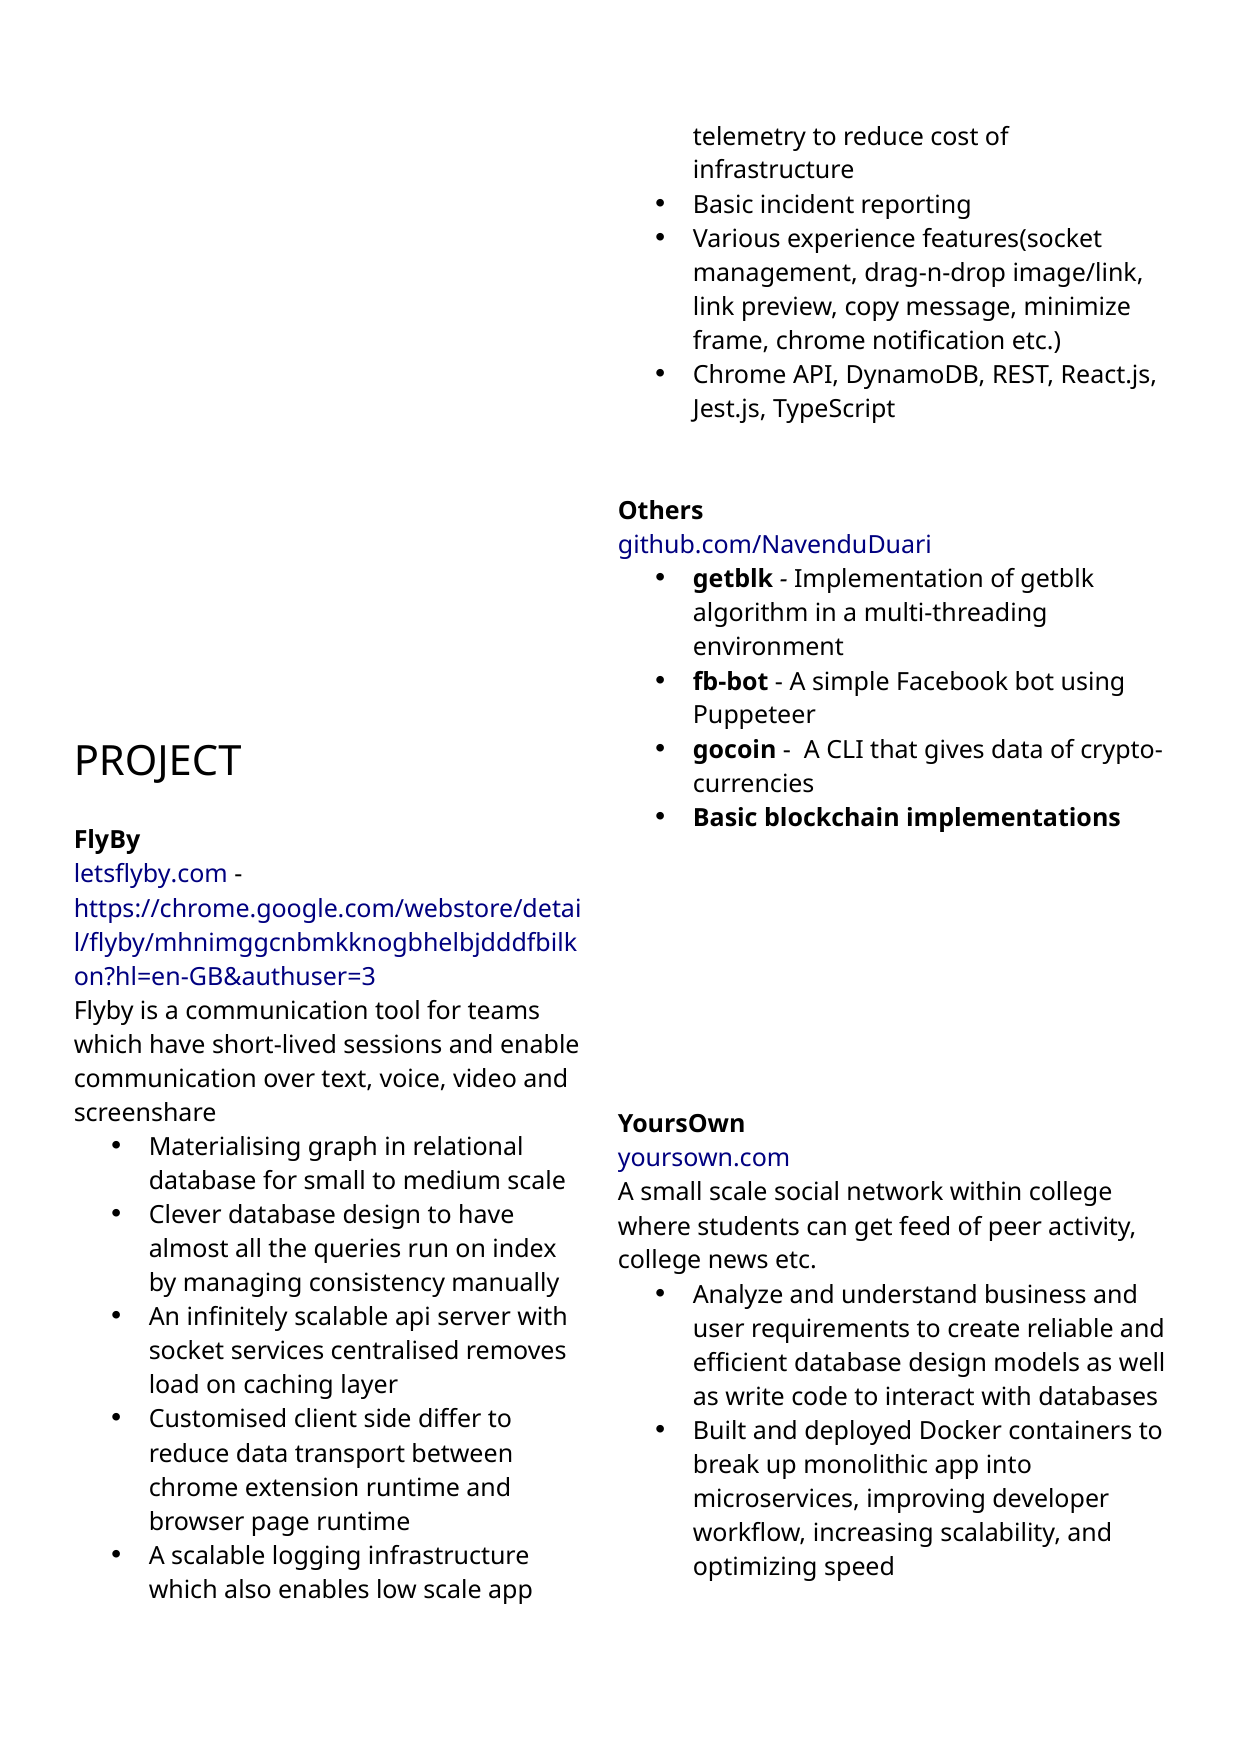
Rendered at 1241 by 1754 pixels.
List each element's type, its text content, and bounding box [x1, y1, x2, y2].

text Flyby is a communication tool for teams which have short-lived sessions and enable communication over text, voice, video and screenshare [73, 992, 588, 1129]
list A scalable logging infrastructure which also enables low scale app [111, 1537, 588, 1606]
list Basic incident reporting [655, 186, 1173, 220]
text letsflyby.com - https://chrome.google.com/webstore/detail/flyby/mhnimggcnbmkknogbhelbjdddfbilkon?hl=en-GB&authuser=3 [73, 856, 588, 992]
text yoursown.com [618, 1140, 1173, 1174]
list Chrome API, DynamoDB, REST, React.js, Jest.js, TypeScript [655, 357, 1173, 425]
list Various experience features(socket management, drag-n-drop image/link, link preview, copy message, minimize frame, chrome notification etc.) [655, 220, 1173, 357]
text A small scale social network within college where students can get feed of peer activity, college news etc. [618, 1174, 1173, 1276]
text Others [618, 493, 1173, 527]
text YoursOwn [618, 1106, 1173, 1140]
list telemetry to reduce cost of infrastructure [655, 118, 1173, 186]
list Built and deployed Docker containers to break up monolithic app into microservices, improving developer workflow, increasing scalability, and optimizing speed [655, 1412, 1173, 1583]
text FlyBy [73, 822, 588, 856]
text github.com/NavenduDuari [618, 527, 1173, 561]
list Clever database design to have almost all the queries run on index by managing consistency manually [111, 1197, 588, 1299]
list Materialising graph in relational database for small to medium scale [111, 1129, 588, 1197]
list Analyze and understand business and user requirements to create reliable and efficient database design models as well as write code to interact with databases [655, 1276, 1173, 1412]
list gocoin - A CLI that gives data of crypto-currencies [655, 731, 1173, 799]
list getblk - Implementation of getblk algorithm in a multi-threading environment [655, 561, 1173, 663]
list An infinitely scalable api server with socket services centralised removes load on caching layer [111, 1299, 588, 1401]
list Basic blockchain implementations [655, 799, 1173, 833]
list Customised client side differ to reduce data transport between chrome extension runtime and browser page runtime [111, 1401, 588, 1537]
text PROJECT [73, 731, 588, 788]
list fb-bot - A simple Facebook bot using Puppeteer [655, 663, 1173, 731]
